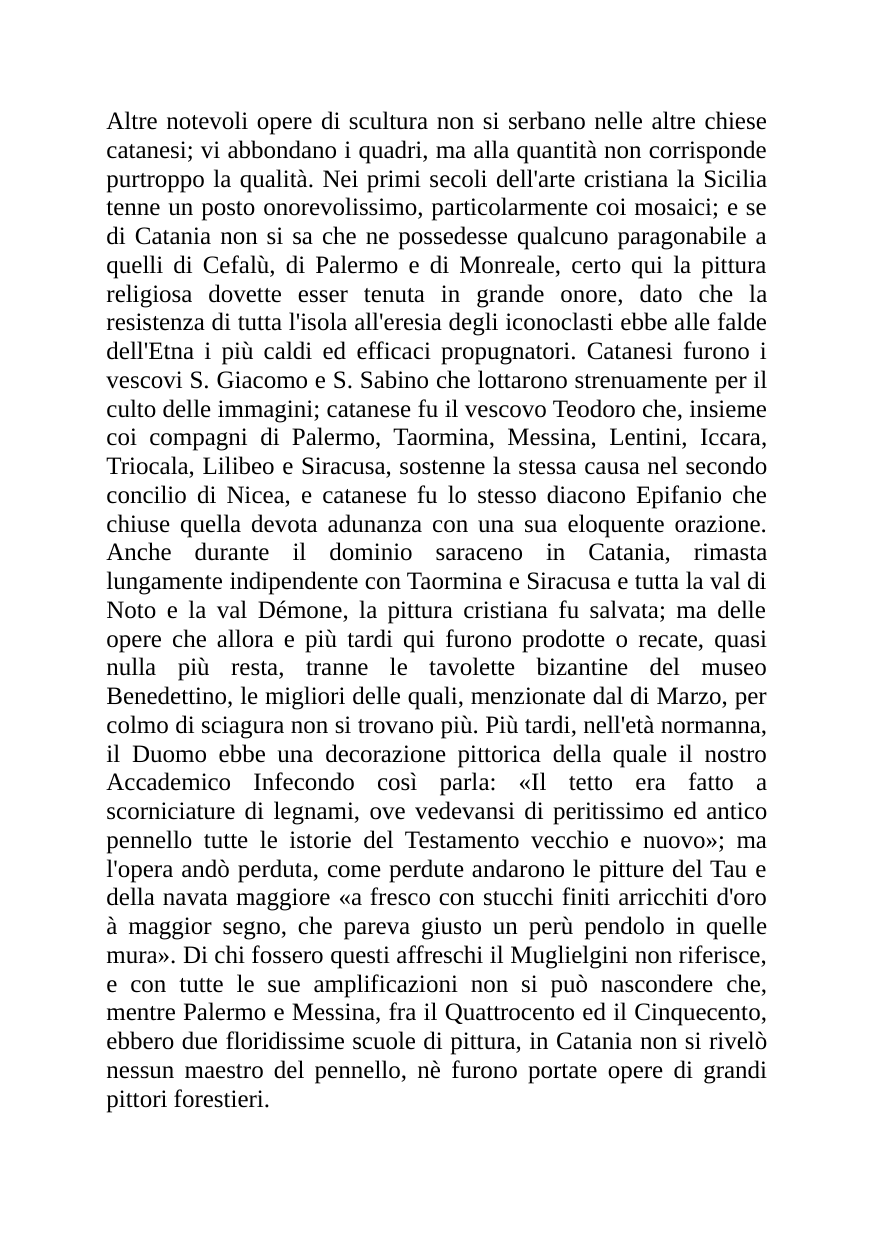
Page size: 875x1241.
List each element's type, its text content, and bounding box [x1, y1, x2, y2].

text Altre notevoli opere di scultura non si serbano nelle altre chiese catanesi; vi abbondano i quadri, ma alla quantità non corrisponde purtroppo la qualità. Nei primi secoli dell'arte cristiana la Sicilia tenne un posto onorevolissimo, particolarmente coi mosaici; e se di Catania non si sa che ne possedesse qualcuno paragonabile a quelli di Cefalù, di Palermo e di Monreale, certo qui la pittura religiosa dovette esser tenuta in grande onore, dato che la resistenza di tutta l'isola all'eresia degli iconoclasti ebbe alle falde dell'Etna i più caldi ed efficaci propugnatori. Catanesi furono i vescovi S. Giacomo e S. Sabino che lottarono strenuamente per il culto delle immagini; catanese fu il vescovo Teodoro che, insieme coi compagni di Palermo, Taormina, Messina, Lentini, Iccara, Triocala, Lilibeo e Siracusa, sostenne la stessa causa nel secondo concilio di Nicea, e catanese fu lo stesso diacono Epifanio che chiuse quella devota adunanza con una sua eloquente orazione. Anche durante il dominio saraceno in Catania, rimasta lungamente indipendente con Taormina e Siracusa e tutta la val di Noto e la val Démone, la pittura cristiana fu salvata; ma delle opere che allora e più tardi qui furono prodotte o recate, quasi nulla più resta, tranne le tavolette bizantine del museo Benedettino, le migliori delle quali, menzionate dal di Marzo, per colmo di sciagura non si trovano più. Più tardi, nell'età normanna, il Duomo ebbe una decorazione pittorica della quale il nostro Accademico Infecondo così parla: «Il tetto era fatto a scorniciature di legnami, ove vedevansi di peritissimo ed antico pennello tutte le istorie del Testamento vecchio e nuovo»; ma l'opera andò perduta, come perdute andarono le pitture del Tau e della navata maggiore «a fresco con stucchi finiti arricchiti d'oro à maggior segno, che pareva giusto un perù pendolo in quelle mura». Di chi fossero questi affreschi il Muglielgini non riferisce, e con tutte le sue amplificazioni non si può nascondere che, mentre Palermo e Messina, fra il Quattrocento ed il Cinquecento, ebbero due floridissime scuole di pittura, in Catania non si rivelò nessun maestro del pennello, nè furono portate opere di grandi pittori forestieri. [106, 106, 768, 1112]
